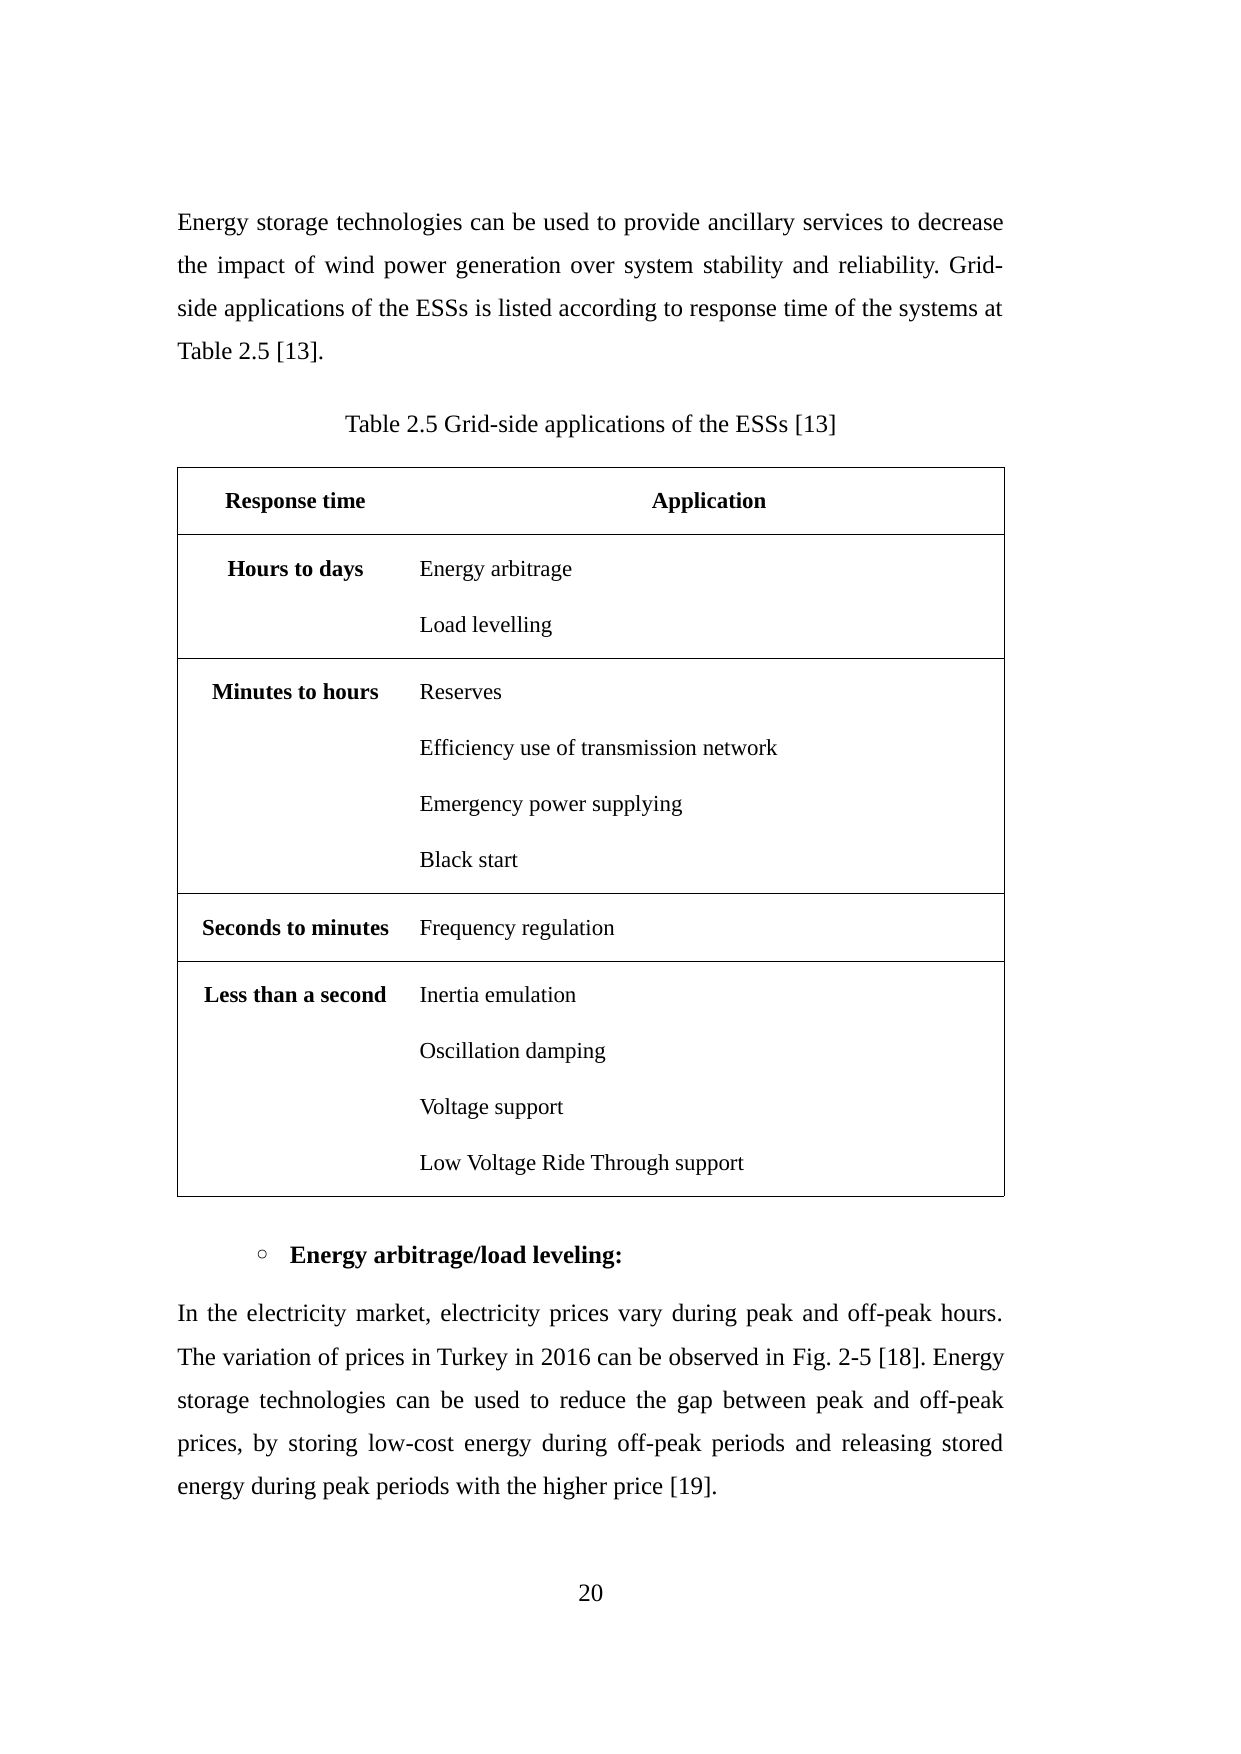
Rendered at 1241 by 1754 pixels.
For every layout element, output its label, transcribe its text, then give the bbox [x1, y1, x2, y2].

table_cell Less than a second [178, 962, 414, 1196]
list Energy arbitrage/load leveling: [252, 1240, 1004, 1269]
table_cell Frequency regulation [414, 894, 1004, 961]
table_header Application [414, 468, 1004, 534]
table_cell Hours to days [178, 535, 414, 658]
table_cell Minutes to hours [178, 659, 414, 893]
table_header Response time [178, 468, 414, 534]
table_cell Reserves Efficiency use of transmission network Emergency power supplying Black start [414, 659, 1004, 893]
text Table 2.5 Grid-side applications of the ESSs [13]⁠ [177, 409, 1004, 438]
text Energy storage technologies can be used to provide ancillary services to decrease the impact of wind power generation over system stability and reliability. Grid-side applications of the ESSs is listed according to response time of the systems at Table 2.5 [13]⁠. [177, 207, 1004, 365]
table_cell Seconds to minutes [178, 894, 414, 961]
text In the electricity market, electricity prices vary during peak and off-peak hours. The variation of prices in Turkey in 2016 can be observed in Fig. 2-5 [18]⁠. Energy storage technologies can be used to reduce the gap between peak and off-peak prices, by storing low-cost energy during off-peak periods and releasing stored energy during peak periods with the higher price [19]⁠. [177, 1298, 1004, 1500]
table_cell Energy arbitrage Load levelling [414, 535, 1004, 658]
table_cell Inertia emulation Oscillation damping Voltage support Low Voltage Ride Through support [414, 962, 1004, 1196]
